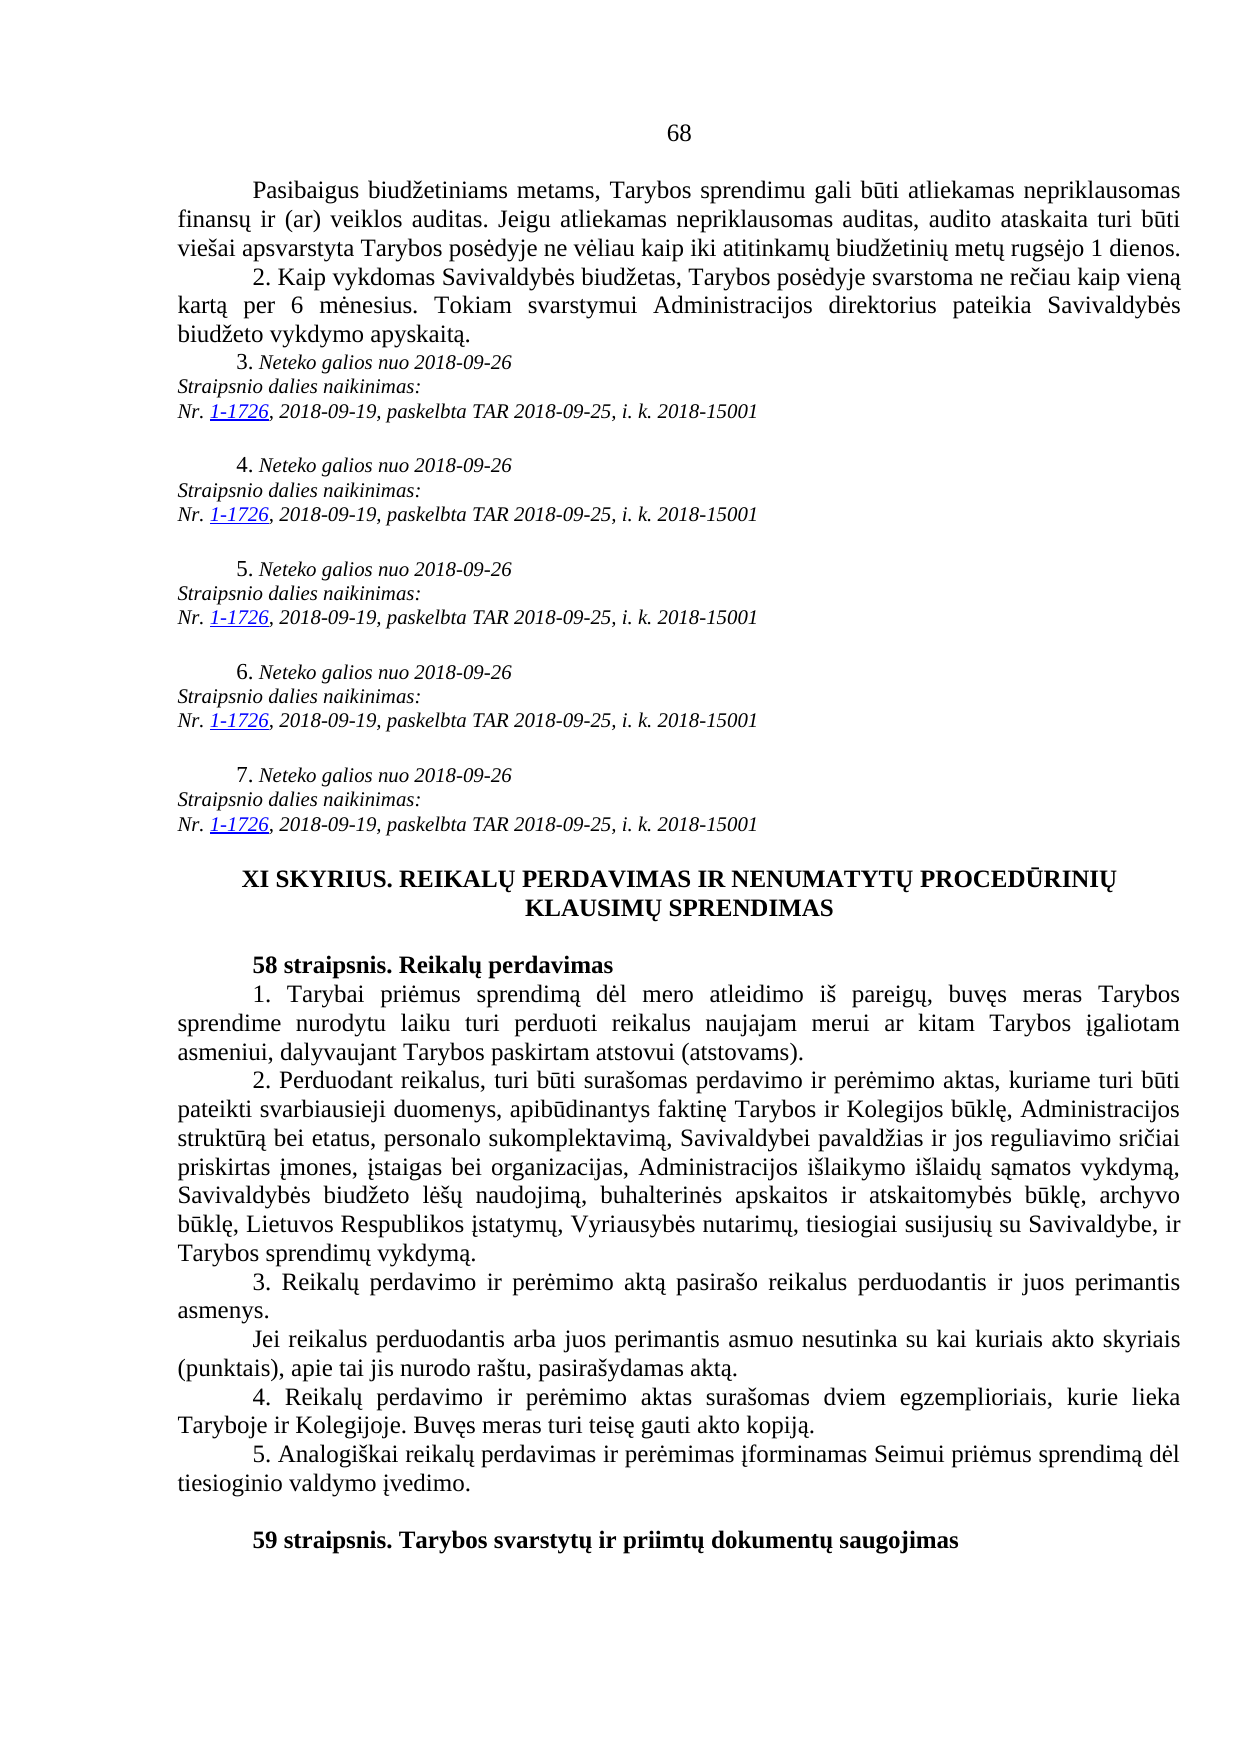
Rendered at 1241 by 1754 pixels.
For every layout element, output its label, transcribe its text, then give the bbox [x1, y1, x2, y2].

text Straipsnio dalies naikinimas: [177, 787, 1181, 811]
text 3. Reikalų perdavimo ir perėmimo aktą pasirašo reikalus perduodantis ir juos perimantis asmenys. [177, 1267, 1181, 1324]
text Straipsnio dalies naikinimas: [177, 478, 1181, 502]
text 5. Analogiškai reikalų perdavimas ir perėmimas įforminamas Seimui priėmus sprendimą dėl tiesioginio valdymo įvedimo. [177, 1439, 1181, 1497]
text 58 straipsnis. Reikalų perdavimas [177, 951, 1181, 979]
text Nr. 1-1726, 2018-09-19, paskelbta TAR 2018-09-25, i. k. 2018-15001 [177, 708, 1181, 732]
text Nr. 1-1726, 2018-09-19, paskelbta TAR 2018-09-25, i. k. 2018-15001 [177, 605, 1181, 629]
text 7. Neteko galios nuo 2018-09-26 [177, 761, 1181, 787]
text 59 straipsnis. Tarybos svarstytų ir priimtų dokumentų saugojimas [177, 1526, 1181, 1554]
text 3. Neteko galios nuo 2018-09-26 [177, 348, 1181, 374]
text Jei reikalus perduodantis arba juos perimantis asmuo nesutinka su kai kuriais akto skyriais (punktais), apie tai jis nurodo raštu, pasirašydamas aktą. [177, 1324, 1181, 1382]
text 1. Tarybai priėmus sprendimą dėl mero atleidimo iš pareigų, buvęs meras Tarybos sprendime nurodytu laiku turi perduoti reikalus naujajam merui ar kitam Tarybos įgaliotam asmeniui, dalyvaujant Tarybos paskirtam atstovui (atstovams). [177, 979, 1181, 1066]
text 5. Neteko galios nuo 2018-09-26 [177, 554, 1181, 581]
text Nr. 1-1726, 2018-09-19, paskelbta TAR 2018-09-25, i. k. 2018-15001 [177, 398, 1181, 423]
text 6. Neteko galios nuo 2018-09-26 [177, 658, 1181, 684]
text 2. Perduodant reikalus, turi būti surašomas perdavimo ir perėmimo aktas, kuriame turi būti pateikti svarbiausieji duomenys, apibūdinantys faktinę Tarybos ir Kolegijos būklę, Administracijos struktūrą bei etatus, personalo sukomplektavimą, Savivaldybei pavaldžias ir jos reguliavimo sričiai priskirtas įmones, įstaigas bei organizacijas, Administracijos išlaikymo išlaidų sąmatos vykdymą, Savivaldybės biudžeto lėšų naudojimą, buhalterinės apskaitos ir atskaitomybės būklę, archyvo būklę, Lietuvos Respublikos įstatymų, Vyriausybės nutarimų, tiesiogiai susijusių su Savivaldybe, ir Tarybos sprendimų vykdymą. [177, 1066, 1181, 1267]
text 4. Reikalų perdavimo ir perėmimo aktas surašomas dviem egzemplioriais, kurie lieka Taryboje ir Kolegijoje. Buvęs meras turi teisę gauti akto kopiją. [177, 1382, 1181, 1439]
text Pasibaigus biudžetiniams metams, Tarybos sprendimu gali būti atliekamas nepriklausomas finansų ir (ar) veiklos auditas. Jeigu atliekamas nepriklausomas auditas, audito ataskaita turi būti viešai apsvarstyta Tarybos posėdyje ne vėliau kaip iki atitinkamų biudžetinių metų rugsėjo 1 dienos. [177, 176, 1181, 262]
text Nr. 1-1726, 2018-09-19, paskelbta TAR 2018-09-25, i. k. 2018-15001 [177, 811, 1181, 836]
text Nr. 1-1726, 2018-09-19, paskelbta TAR 2018-09-25, i. k. 2018-15001 [177, 502, 1181, 526]
text XI SKYRIUS. REIKALŲ PERDAVIMAS IR NENUMATYTŲ PROCEDŪRINIŲ KLAUSIMŲ SPRENDIMAS [177, 864, 1181, 922]
text 4. Neteko galios nuo 2018-09-26 [177, 451, 1181, 478]
text Straipsnio dalies naikinimas: [177, 581, 1181, 605]
text Straipsnio dalies naikinimas: [177, 374, 1181, 398]
text Straipsnio dalies naikinimas: [177, 684, 1181, 708]
text 2. Kaip vykdomas Savivaldybės biudžetas, Tarybos posėdyje svarstoma ne rečiau kaip vieną kartą per 6 mėnesius. Tokiam svarstymui Administracijos direktorius pateikia Savivaldybės biudžeto vykdymo apyskaitą. [177, 262, 1181, 348]
